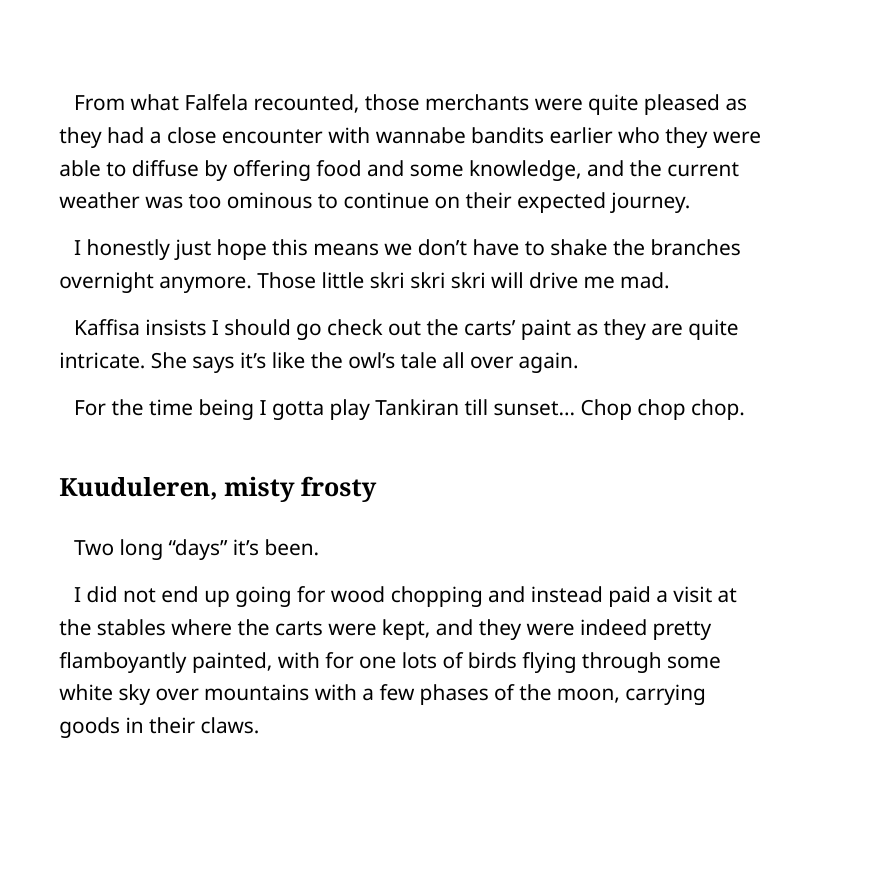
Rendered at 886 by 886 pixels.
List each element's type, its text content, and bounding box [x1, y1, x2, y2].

text Kaffisa insists I should go check out the carts’ paint as they are quite intricate. She says it’s like the owl’s tale all over again. [59, 313, 768, 374]
text I honestly just hope this means we don’t have to shake the branches overnight anymore. Those little skri skri skri will drive me mad. [59, 233, 768, 294]
text Two long “days” it’s been. [59, 533, 768, 562]
subtitle Kuuduleren, misty frosty [59, 470, 768, 504]
text From what Falfela recounted, those merchants were quite pleased as they had a close encounter with wannabe bandits earlier who they were able to diffuse by offering food and some knowledge, and the current weather was too ominous to continue on their expected journey. [59, 88, 768, 215]
text For the time being I gotta play Tankiran till sunset... Chop chop chop. [59, 393, 768, 422]
text I did not end up going for wood chopping and instead paid a visit at the stables where the carts were kept, and they were indeed pretty flamboyantly painted, with for one lots of birds flying through some white sky over mountains with a few phases of the moon, carrying goods in their claws. [59, 581, 768, 739]
